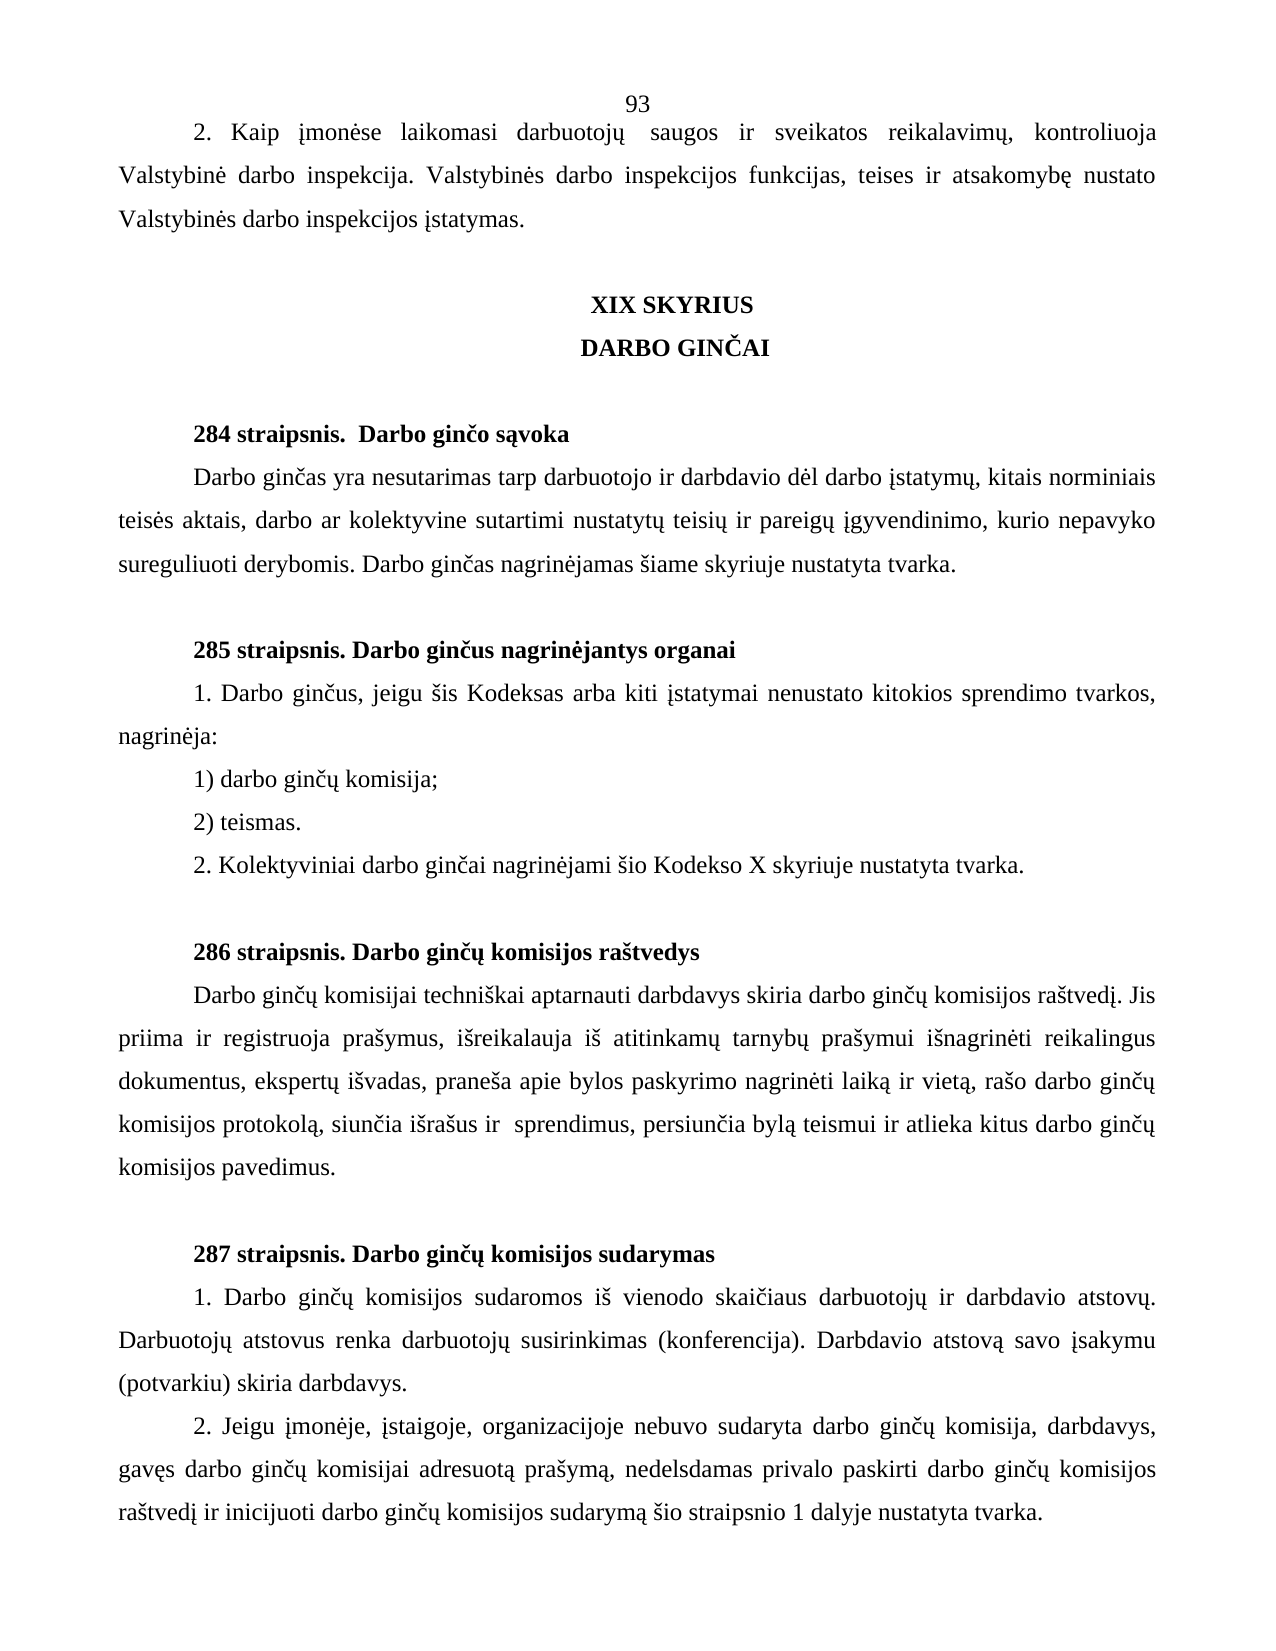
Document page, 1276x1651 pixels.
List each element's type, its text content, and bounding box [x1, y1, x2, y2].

text Darbo ginčų komisijai techniškai aptarnauti darbdavys skiria darbo ginčų komisijos raštvedį. Jis priima ir registruoja prašymus, išreikalauja iš atitinkamų tarnybų prašymui išnagrinėti reikalingus dokumentus, ekspertų išvadas, praneša apie bylos paskyrimo nagrinėti laiką ir vietą, rašo darbo ginčų komisijos protokolą, siunčia išrašus ir sprendimus, persiunčia bylą teismui ir atlieka kitus darbo ginčų komisijos pavedimus. [118, 980, 1157, 1181]
text 284 straipsnis. Darbo ginčo sąvoka [118, 419, 1157, 448]
text 2. Kaip įmonėse laikomasi darbuotojų saugos ir sveikatos reikalavimų, kontroliuoja Valstybinė darbo inspekcija. Valstybinės darbo inspekcijos funkcijas, teises ir atsakomybę nustato valstybinės darbo inspekcijos įstatymas. [118, 117, 1157, 232]
text 1. Darbo ginčus, jeigu šis Kodeksas arba kiti įstatymai nenustato kitokios sprendimo tvarkos, nagrinėja: [118, 678, 1157, 750]
text XIX SKYRIUS [118, 290, 1157, 319]
text 2) teismas. [118, 807, 1157, 836]
text 1. Darbo ginčų komisijos sudaromos iš vienodo skaičiaus darbuotojų ir darbdavio atstovų. Darbuotojų atstovus renka darbuotojų susirinkimas (konferencija). Darbdavio atstovą savo įsakymu (potvarkiu) skiria darbdavys. [118, 1282, 1157, 1397]
text 2. Kolektyviniai darbo ginčai nagrinėjami šio Kodekso X skyriuje nustatyta tvarka. [118, 851, 1157, 879]
text DARBO GINČAI [118, 333, 1157, 362]
text 285 straipsnis. Darbo ginčus nagrinėjantys organai [118, 635, 1157, 664]
text Darbo ginčas yra nesutarimas tarp darbuotojo ir darbdavio dėl darbo įstatymų, kitais norminiais teisės aktais, darbo ar kolektyvine sutartimi nustatytų teisių ir pareigų įgyvendinimo, kurio nepavyko sureguliuoti derybomis. Darbo ginčas nagrinėjamas šiame skyriuje nustatyta tvarka. [118, 462, 1157, 577]
text 2. Jeigu įmonėje, įstaigoje, organizacijoje nebuvo sudaryta darbo ginčų komisija, darbdavys, gavęs darbo ginčų komisijai adresuotą prašymą, nedelsdamas privalo paskirti darbo ginčų komisijos raštvedį ir inicijuoti darbo ginčų komisijos sudarymą šio straipsnio 1 dalyje nustatyta tvarka. [118, 1411, 1157, 1526]
text 1) darbo ginčų komisija; [118, 764, 1157, 793]
text 287 straipsnis. Darbo ginčų komisijos sudarymas [118, 1239, 1157, 1267]
text 286 straipsnis. Darbo ginčų komisijos raštvedys [118, 937, 1157, 966]
